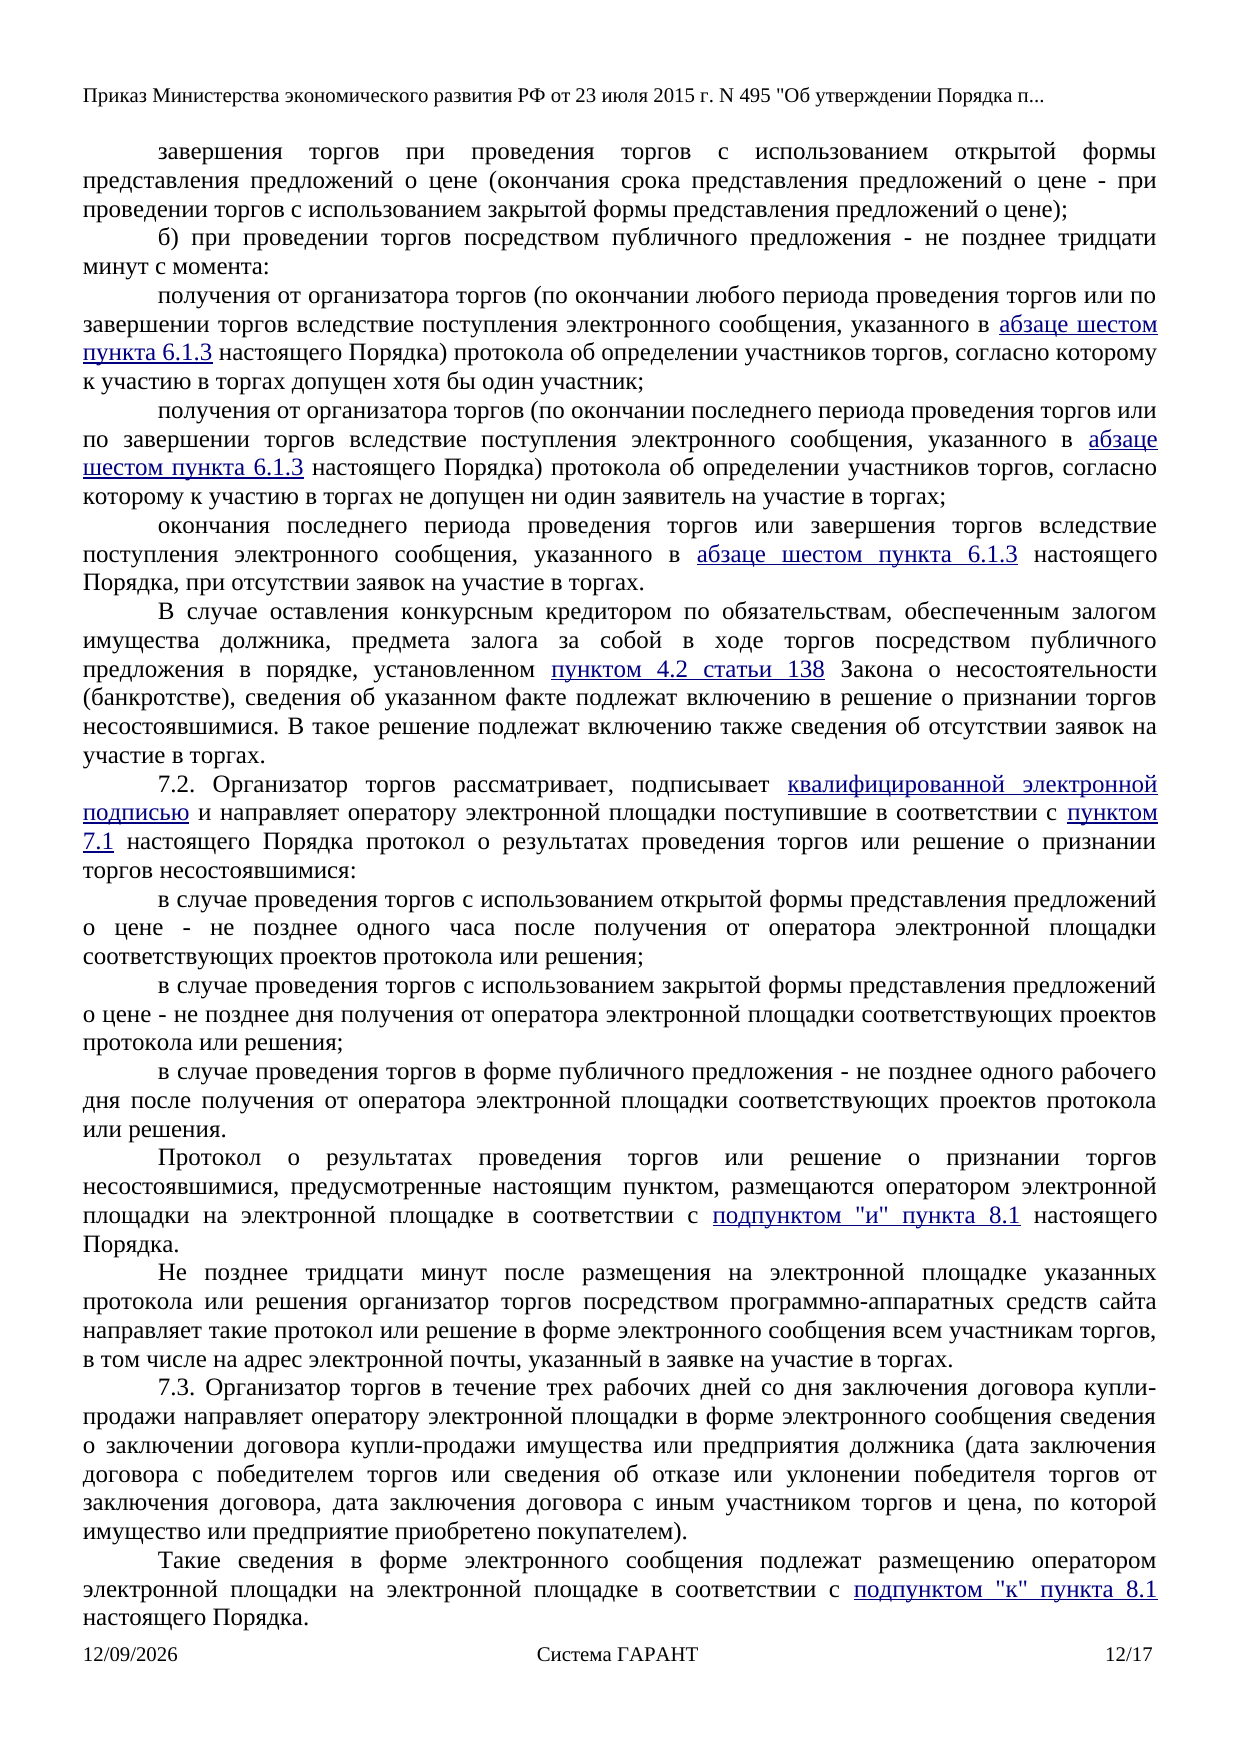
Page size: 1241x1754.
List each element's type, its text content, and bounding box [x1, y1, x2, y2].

text получения от организатора торгов (по окончании любого периода проведения торгов или по завершении торгов вследствие поступления электронного сообщения, указанного в абзаце шестом пункта 6.1.3 настоящего Порядка) протокола об определении участников торгов, согласно которому к участию в торгах допущен хотя бы один участник; [83, 280, 1157, 395]
text в случае проведения торгов с использованием открытой формы представления предложений о цене - не позднее одного часа после получения от оператора электронной площадки соответствующих проектов протокола или решения; [83, 884, 1157, 970]
text Не позднее тридцати минут после размещения на электронной площадке указанных протокола или решения организатор торгов посредством программно-аппаратных средств сайта направляет такие протокол или решение в форме электронного сообщения всем участникам торгов, в том числе на адрес электронной почты, указанный в заявке на участие в торгах. [83, 1257, 1157, 1372]
text в случае проведения торгов в форме публичного предложения - не позднее одного рабочего дня после получения от оператора электронной площадки соответствующих проектов протокола или решения. [83, 1056, 1157, 1142]
text Такие сведения в форме электронного сообщения подлежат размещению оператором электронной площадки на электронной площадке в соответствии с подпунктом "к" пункта 8.1 настоящего Порядка. [83, 1545, 1157, 1631]
text окончания последнего периода проведения торгов или завершения торгов вследствие поступления электронного сообщения, указанного в абзаце шестом пункта 6.1.3 настоящего Порядка, при отсутствии заявок на участие в торгах. [83, 510, 1157, 596]
text получения от организатора торгов (по окончании последнего периода проведения торгов или по завершении торгов вследствие поступления электронного сообщения, указанного в абзаце шестом пункта 6.1.3 настоящего Порядка) протокола об определении участников торгов, согласно которому к участию в торгах не допущен ни один заявитель на участие в торгах; [83, 395, 1157, 510]
text б) при проведении торгов посредством публичного предложения - не позднее тридцати минут с момента: [83, 222, 1157, 280]
text завершения торгов при проведения торгов с использованием открытой формы представления предложений о цене (окончания срока представления предложений о цене - при проведении торгов с использованием закрытой формы представления предложений о цене); [83, 136, 1157, 222]
text 7.3. Организатор торгов в течение трех рабочих дней со дня заключения договора купли-продажи направляет оператору электронной площадки в форме электронного сообщения сведения о заключении договора купли-продажи имущества или предприятия должника (дата заключения договора с победителем торгов или сведения об отказе или уклонении победителя торгов от заключения договора, дата заключения договора с иным участником торгов и цена, по которой имущество или предприятие приобретено покупателем). [83, 1372, 1157, 1545]
text Протокол о результатах проведения торгов или решение о признании торгов несостоявшимися, предусмотренные настоящим пунктом, размещаются оператором электронной площадки на электронной площадке в соответствии с подпунктом "и" пункта 8.1 настоящего Порядка. [83, 1142, 1157, 1257]
text В случае оставления конкурсным кредитором по обязательствам, обеспеченным залогом имущества должника, предмета залога за собой в ходе торгов посредством публичного предложения в порядке, установленном пунктом 4.2 статьи 138 Закона о несостоятельности (банкротстве), сведения об указанном факте подлежат включению в решение о признании торгов несостоявшимися. В такое решение подлежат включению также сведения об отсутствии заявок на участие в торгах. [83, 596, 1157, 769]
text 7.2. Организатор торгов рассматривает, подписывает квалифицированной электронной подписью и направляет оператору электронной площадки поступившие в соответствии с пунктом 7.1 настоящего Порядка протокол о результатах проведения торгов или решение о признании торгов несостоявшимися: [83, 769, 1157, 884]
text в случае проведения торгов с использованием закрытой формы представления предложений о цене - не позднее дня получения от оператора электронной площадки соответствующих проектов протокола или решения; [83, 970, 1157, 1056]
